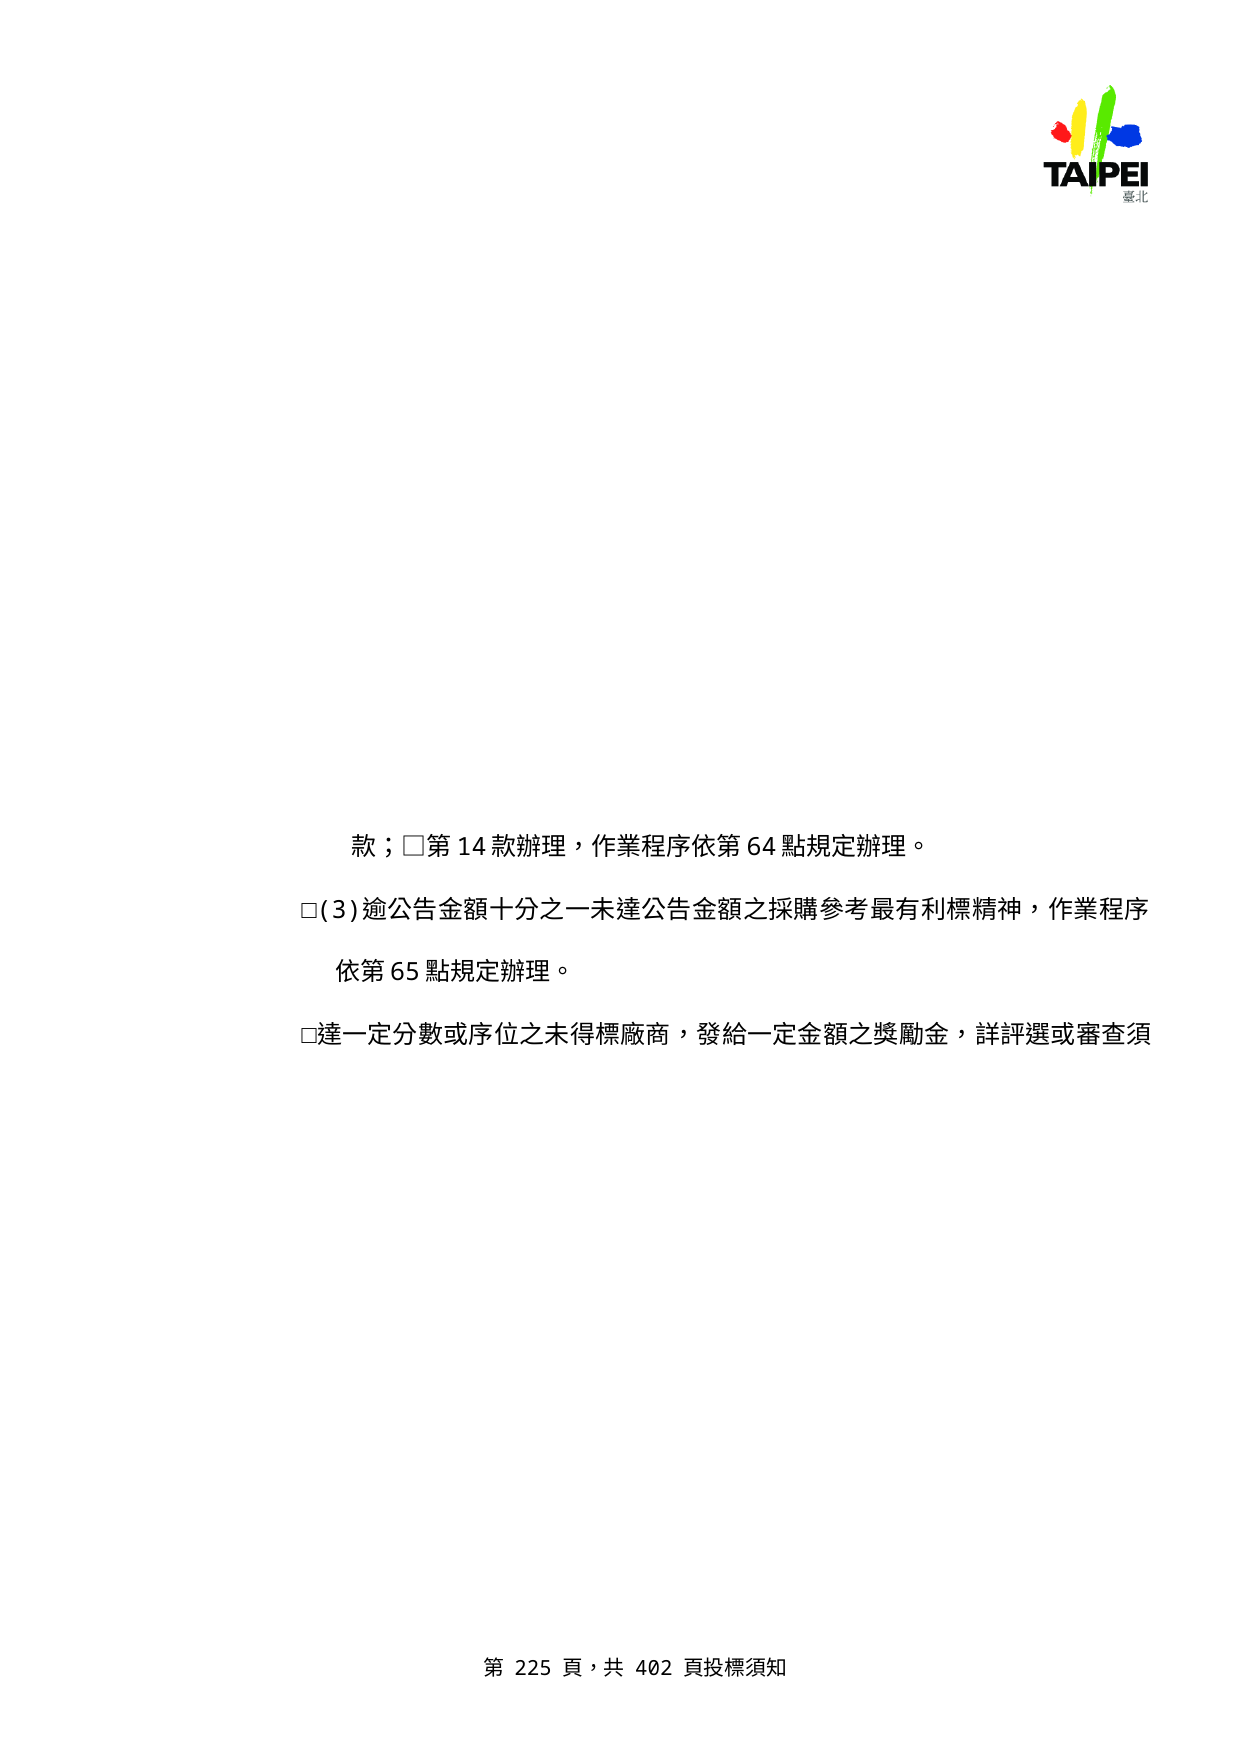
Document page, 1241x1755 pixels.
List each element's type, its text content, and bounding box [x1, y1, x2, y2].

text 款；□第14款辦理，作業程序依第64點規定辦理。 [301, 803, 1152, 866]
text □(3)逾公告金額十分之一未達公告金額之採購參考最有利標精神，作業程序依第65點規定辦理。 [301, 866, 1152, 991]
text □達一定分數或序位之未得標廠商，發給一定金額之獎勵金，詳評選或審查須 [301, 991, 1152, 1053]
